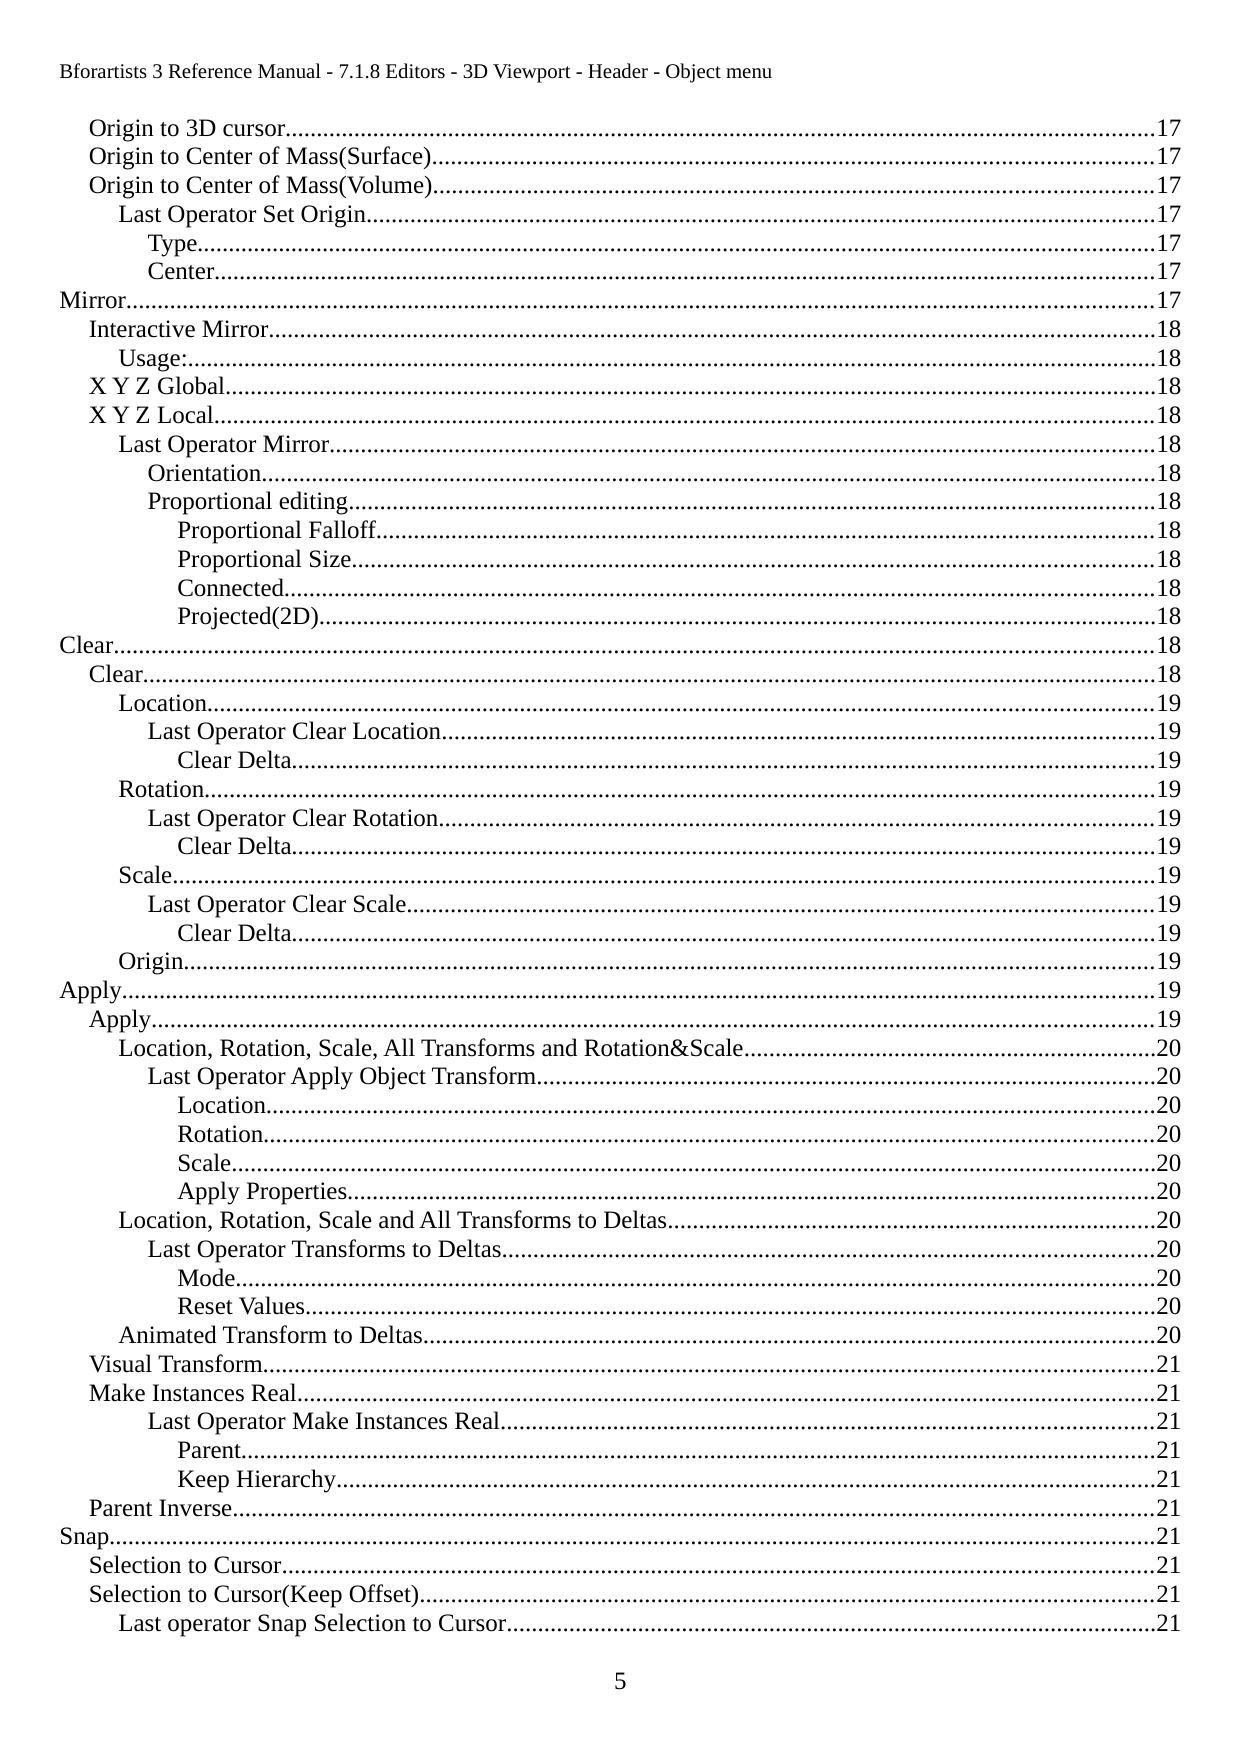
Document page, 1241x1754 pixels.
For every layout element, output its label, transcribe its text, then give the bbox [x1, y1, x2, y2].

text Last Operator Transforms to Deltas 20 [147, 1234, 1181, 1263]
text Apply 19 [59, 975, 1181, 1004]
text Interactive Mirror 18 [88, 314, 1181, 343]
text Last Operator Clear Rotation 19 [147, 803, 1181, 831]
text Mirror 17 [59, 285, 1181, 314]
text Scale 20 [177, 1148, 1181, 1176]
text Proportional editing 18 [147, 486, 1181, 515]
text Origin to Center of Mass(Volume) 17 [88, 170, 1181, 199]
text Make Instances Real 21 [88, 1378, 1181, 1406]
text Clear Delta 19 [177, 918, 1181, 946]
text Orientation 18 [147, 458, 1181, 486]
text Selection to Cursor 21 [88, 1550, 1181, 1579]
text Location, Rotation, Scale, All Transforms and Rotation&Scale 20 [118, 1033, 1181, 1061]
text Animated Transform to Deltas 20 [118, 1320, 1181, 1349]
text Center 17 [147, 256, 1181, 285]
text Proportional Falloff 18 [177, 515, 1181, 544]
text Last Operator Make Instances Real 21 [147, 1406, 1181, 1435]
text Apply 19 [88, 1004, 1181, 1033]
text Origin to 3D cursor 17 [88, 113, 1181, 141]
text Location 20 [177, 1090, 1181, 1119]
text Parent Inverse 21 [88, 1493, 1181, 1521]
text Proportional Size 18 [177, 544, 1181, 573]
text Visual Transform 21 [88, 1349, 1181, 1378]
text Snap 21 [59, 1521, 1181, 1550]
text Apply Properties 20 [177, 1176, 1181, 1205]
text Clear 18 [59, 630, 1181, 659]
text Projected(2D) 18 [177, 601, 1181, 630]
text Connected 18 [177, 573, 1181, 601]
text Location, Rotation, Scale and All Transforms to Deltas 20 [118, 1205, 1181, 1234]
text Clear 18 [88, 659, 1181, 688]
text Last Operator Set Origin 17 [118, 199, 1181, 228]
text Last Operator Clear Location 19 [147, 716, 1181, 745]
text Rotation 19 [118, 774, 1181, 803]
text Last Operator Apply Object Transform. 20 [147, 1061, 1181, 1090]
text Last operator Snap Selection to Cursor 21 [118, 1608, 1181, 1636]
text Parent 21 [177, 1435, 1181, 1464]
text Clear Delta 19 [177, 745, 1181, 774]
text Last Operator Mirror 18 [118, 429, 1181, 458]
text Origin 19 [118, 946, 1181, 975]
text Keep Hierarchy 21 [177, 1464, 1181, 1493]
text Origin to Center of Mass(Surface) 17 [88, 141, 1181, 170]
text Selection to Cursor(Keep Offset) 21 [88, 1579, 1181, 1608]
text X Y Z Global 18 [88, 371, 1181, 400]
text Location 19 [118, 688, 1181, 716]
text X Y Z Local 18 [88, 400, 1181, 429]
text Mode 20 [177, 1263, 1181, 1291]
text Rotation 20 [177, 1119, 1181, 1148]
text Scale 19 [118, 860, 1181, 889]
text Usage: 18 [118, 343, 1181, 371]
text Clear Delta 19 [177, 831, 1181, 860]
text Last Operator Clear Scale 19 [147, 889, 1181, 918]
text Type 17 [147, 228, 1181, 256]
text Reset Values 20 [177, 1291, 1181, 1320]
